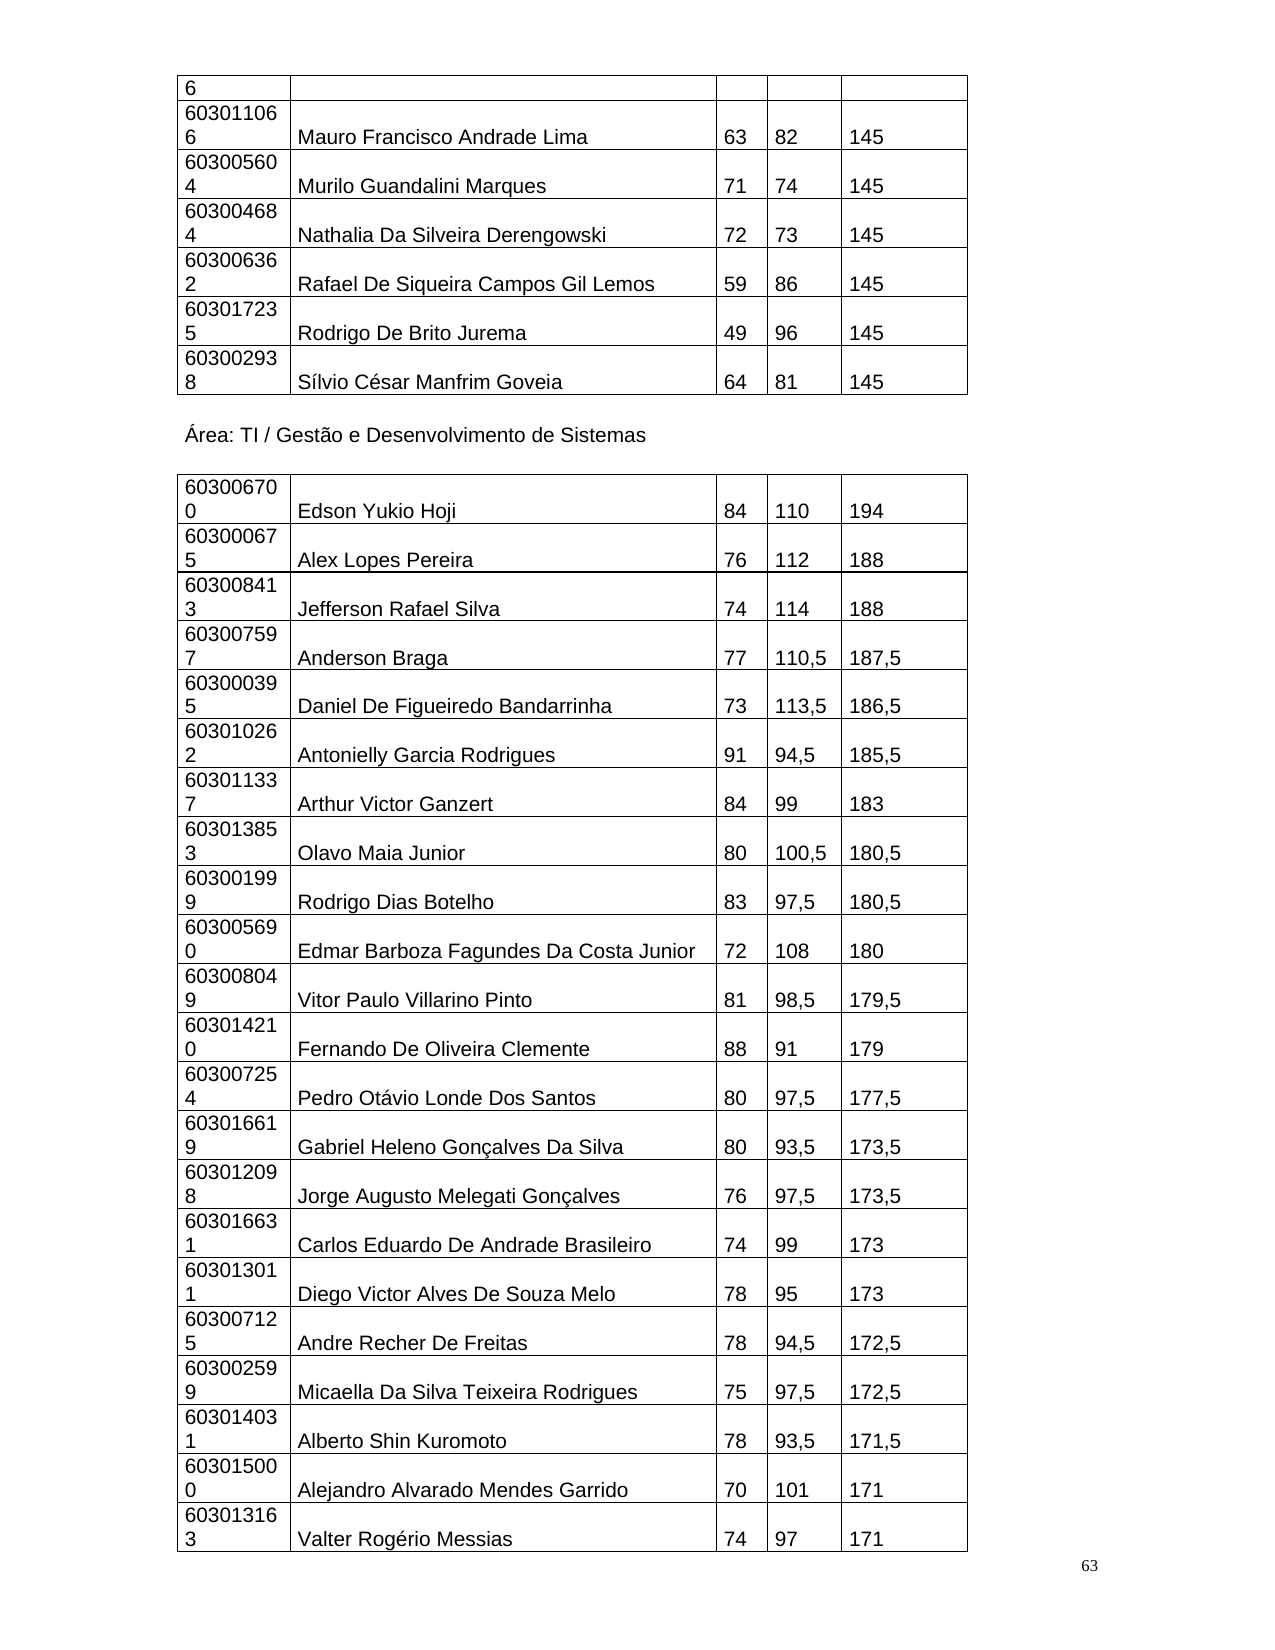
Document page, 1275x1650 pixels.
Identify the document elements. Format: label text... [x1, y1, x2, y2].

table_cell 194 [842, 475, 967, 522]
table_cell Jefferson Rafael Silva [291, 573, 716, 620]
table_cell 74 [717, 573, 767, 620]
table_cell Arthur Victor Ganzert [291, 768, 716, 816]
table_cell 99 [768, 1209, 841, 1257]
table_cell Diego Victor Alves De Souza Melo [291, 1258, 716, 1306]
table_cell 187,5 [842, 621, 967, 669]
table_cell 179 [842, 1013, 967, 1061]
table_cell Carlos Eduardo De Andrade Brasileiro [291, 1209, 716, 1257]
table_cell 603006362 [178, 248, 290, 296]
table_cell 145 [842, 297, 967, 345]
table_cell 145 [842, 199, 967, 247]
table_cell 78 [717, 1258, 767, 1306]
table_cell 603016619 [178, 1111, 290, 1159]
table_cell 188 [842, 524, 967, 571]
table_cell 110 [768, 475, 841, 522]
table_cell 171 [842, 1503, 967, 1551]
table_cell 603005604 [178, 150, 290, 198]
table_cell 94,5 [768, 719, 841, 767]
table_cell 603000675 [178, 524, 290, 571]
table_cell Nathalia Da Silveira Derengowski [291, 199, 716, 247]
table_cell 91 [717, 719, 767, 767]
table_cell 94,5 [768, 1307, 841, 1355]
table_cell 75 [717, 1356, 767, 1404]
table_cell 603014031 [178, 1405, 290, 1453]
table_cell 603006700 [178, 475, 290, 522]
table_cell Valter Rogério Messias [291, 1503, 716, 1551]
table_cell 96 [768, 297, 841, 345]
table_cell Jorge Augusto Melegati Gonçalves [291, 1160, 716, 1208]
table_cell 80 [717, 1111, 767, 1159]
table_cell 101 [768, 1454, 841, 1502]
table_cell 603008413 [178, 573, 290, 620]
table_cell Antonielly Garcia Rodrigues [291, 719, 716, 767]
table_cell Rafael De Siqueira Campos Gil Lemos [291, 248, 716, 296]
table_cell Olavo Maia Junior [291, 817, 716, 865]
table_cell 72 [717, 915, 767, 963]
table_cell 97,5 [768, 1160, 841, 1208]
table_cell 114 [768, 573, 841, 620]
table_cell 99 [768, 768, 841, 816]
table_cell Rodrigo De Brito Jurema [291, 297, 716, 345]
table_cell 171 [842, 1454, 967, 1502]
table_cell 603017235 [178, 297, 290, 345]
table_cell 173,5 [842, 1160, 967, 1208]
table_cell 73 [717, 670, 767, 718]
table_cell 183 [842, 768, 967, 816]
table_cell 86 [768, 248, 841, 296]
table_cell Alberto Shin Kuromoto [291, 1405, 716, 1453]
table_cell Mauro Francisco Andrade Lima [291, 101, 716, 149]
table_cell 603015000 [178, 1454, 290, 1502]
table_cell 603002938 [178, 346, 290, 394]
table_cell 95 [768, 1258, 841, 1306]
table_cell Anderson Braga [291, 621, 716, 669]
table_cell Murilo Guandalini Marques [291, 150, 716, 198]
table_cell 73 [768, 199, 841, 247]
table_cell 603008049 [178, 964, 290, 1012]
table_cell 76 [717, 524, 767, 571]
table_cell 173 [842, 1209, 967, 1257]
table_cell 98,5 [768, 964, 841, 1012]
table_cell 171,5 [842, 1405, 967, 1453]
table_cell 78 [717, 1307, 767, 1355]
table_cell 59 [717, 248, 767, 296]
table_cell 80 [717, 1062, 767, 1110]
table_cell 84 [717, 768, 767, 816]
table_cell 81 [768, 346, 841, 394]
table_cell 186,5 [842, 670, 967, 718]
table_cell [768, 76, 841, 100]
table_cell Gabriel Heleno Gonçalves Da Silva [291, 1111, 716, 1159]
table_cell 603007597 [178, 621, 290, 669]
table_cell 74 [717, 1503, 767, 1551]
table_cell 179,5 [842, 964, 967, 1012]
table_cell 88 [717, 1013, 767, 1061]
table_cell 6 [178, 76, 290, 100]
table_cell 603000395 [178, 670, 290, 718]
table_cell 49 [717, 297, 767, 345]
table_cell 603013011 [178, 1258, 290, 1306]
table_cell 110,5 [768, 621, 841, 669]
table_cell 97 [768, 1503, 841, 1551]
table_cell 83 [717, 866, 767, 914]
table_cell [842, 76, 967, 100]
table_cell 71 [717, 150, 767, 198]
table_cell 185,5 [842, 719, 967, 767]
table_cell 93,5 [768, 1111, 841, 1159]
table_cell 70 [717, 1454, 767, 1502]
table_cell 188 [842, 573, 967, 620]
table_cell 81 [717, 964, 767, 1012]
table_cell 145 [842, 150, 967, 198]
table_cell Sílvio César Manfrim Goveia [291, 346, 716, 394]
table_cell [177, 395, 967, 420]
table_cell Pedro Otávio Londe Dos Santos [291, 1062, 716, 1110]
table_cell 72 [717, 199, 767, 247]
table_cell 74 [768, 150, 841, 198]
table_cell Daniel De Figueiredo Bandarrinha [291, 670, 716, 718]
table_cell 177,5 [842, 1062, 967, 1110]
table_cell Micaella Da Silva Teixeira Rodrigues [291, 1356, 716, 1404]
table_cell 603005690 [178, 915, 290, 963]
table_cell 145 [842, 248, 967, 296]
table_cell 603001999 [178, 866, 290, 914]
table_cell 603007125 [178, 1307, 290, 1355]
table_cell Fernando De Oliveira Clemente [291, 1013, 716, 1061]
table_cell 91 [768, 1013, 841, 1061]
table_cell 145 [842, 101, 967, 149]
table_cell 603013853 [178, 817, 290, 865]
table_cell 603012098 [178, 1160, 290, 1208]
table_cell Rodrigo Dias Botelho [291, 866, 716, 914]
table_cell Alejandro Alvarado Mendes Garrido [291, 1454, 716, 1502]
table_cell 97,5 [768, 866, 841, 914]
table_cell 93,5 [768, 1405, 841, 1453]
table_cell 603010262 [178, 719, 290, 767]
table_cell 97,5 [768, 1356, 841, 1404]
table_cell 112 [768, 524, 841, 571]
table_cell 78 [717, 1405, 767, 1453]
table_cell 603013163 [178, 1503, 290, 1551]
table_cell 180,5 [842, 866, 967, 914]
table_cell 603002599 [178, 1356, 290, 1404]
table_cell 173,5 [842, 1111, 967, 1159]
table_cell Vitor Paulo Villarino Pinto [291, 964, 716, 1012]
table_cell 76 [717, 1160, 767, 1208]
table_cell 172,5 [842, 1307, 967, 1355]
table_cell 63 [717, 101, 767, 149]
table_cell 74 [717, 1209, 767, 1257]
table_cell 603004684 [178, 199, 290, 247]
table_cell 84 [717, 475, 767, 522]
table_cell 603016631 [178, 1209, 290, 1257]
table_cell [717, 76, 767, 100]
table_cell 64 [717, 346, 767, 394]
table_cell Edson Yukio Hoji [291, 475, 716, 522]
table_cell 173 [842, 1258, 967, 1306]
table_cell 108 [768, 915, 841, 963]
table_cell Alex Lopes Pereira [291, 524, 716, 571]
table_cell 145 [842, 346, 967, 394]
table_cell Andre Recher De Freitas [291, 1307, 716, 1355]
table_cell 603014210 [178, 1013, 290, 1061]
table_cell 97,5 [768, 1062, 841, 1110]
table_cell 82 [768, 101, 841, 149]
table_cell 172,5 [842, 1356, 967, 1404]
table_cell 603011337 [178, 768, 290, 816]
table_cell 113,5 [768, 670, 841, 718]
table_cell 603007254 [178, 1062, 290, 1110]
table_cell 180 [842, 915, 967, 963]
table_cell 603011066 [178, 101, 290, 149]
table_cell 80 [717, 817, 767, 865]
table_cell 77 [717, 621, 767, 669]
table_cell 100,5 [768, 817, 841, 865]
table_cell [291, 76, 716, 100]
table_cell [177, 447, 967, 473]
table_cell 180,5 [842, 817, 967, 865]
table_cell Edmar Barboza Fagundes Da Costa Junior [291, 915, 716, 963]
table_cell Área: TI / Gestão e Desenvolvimento de Sistemas [177, 420, 967, 447]
